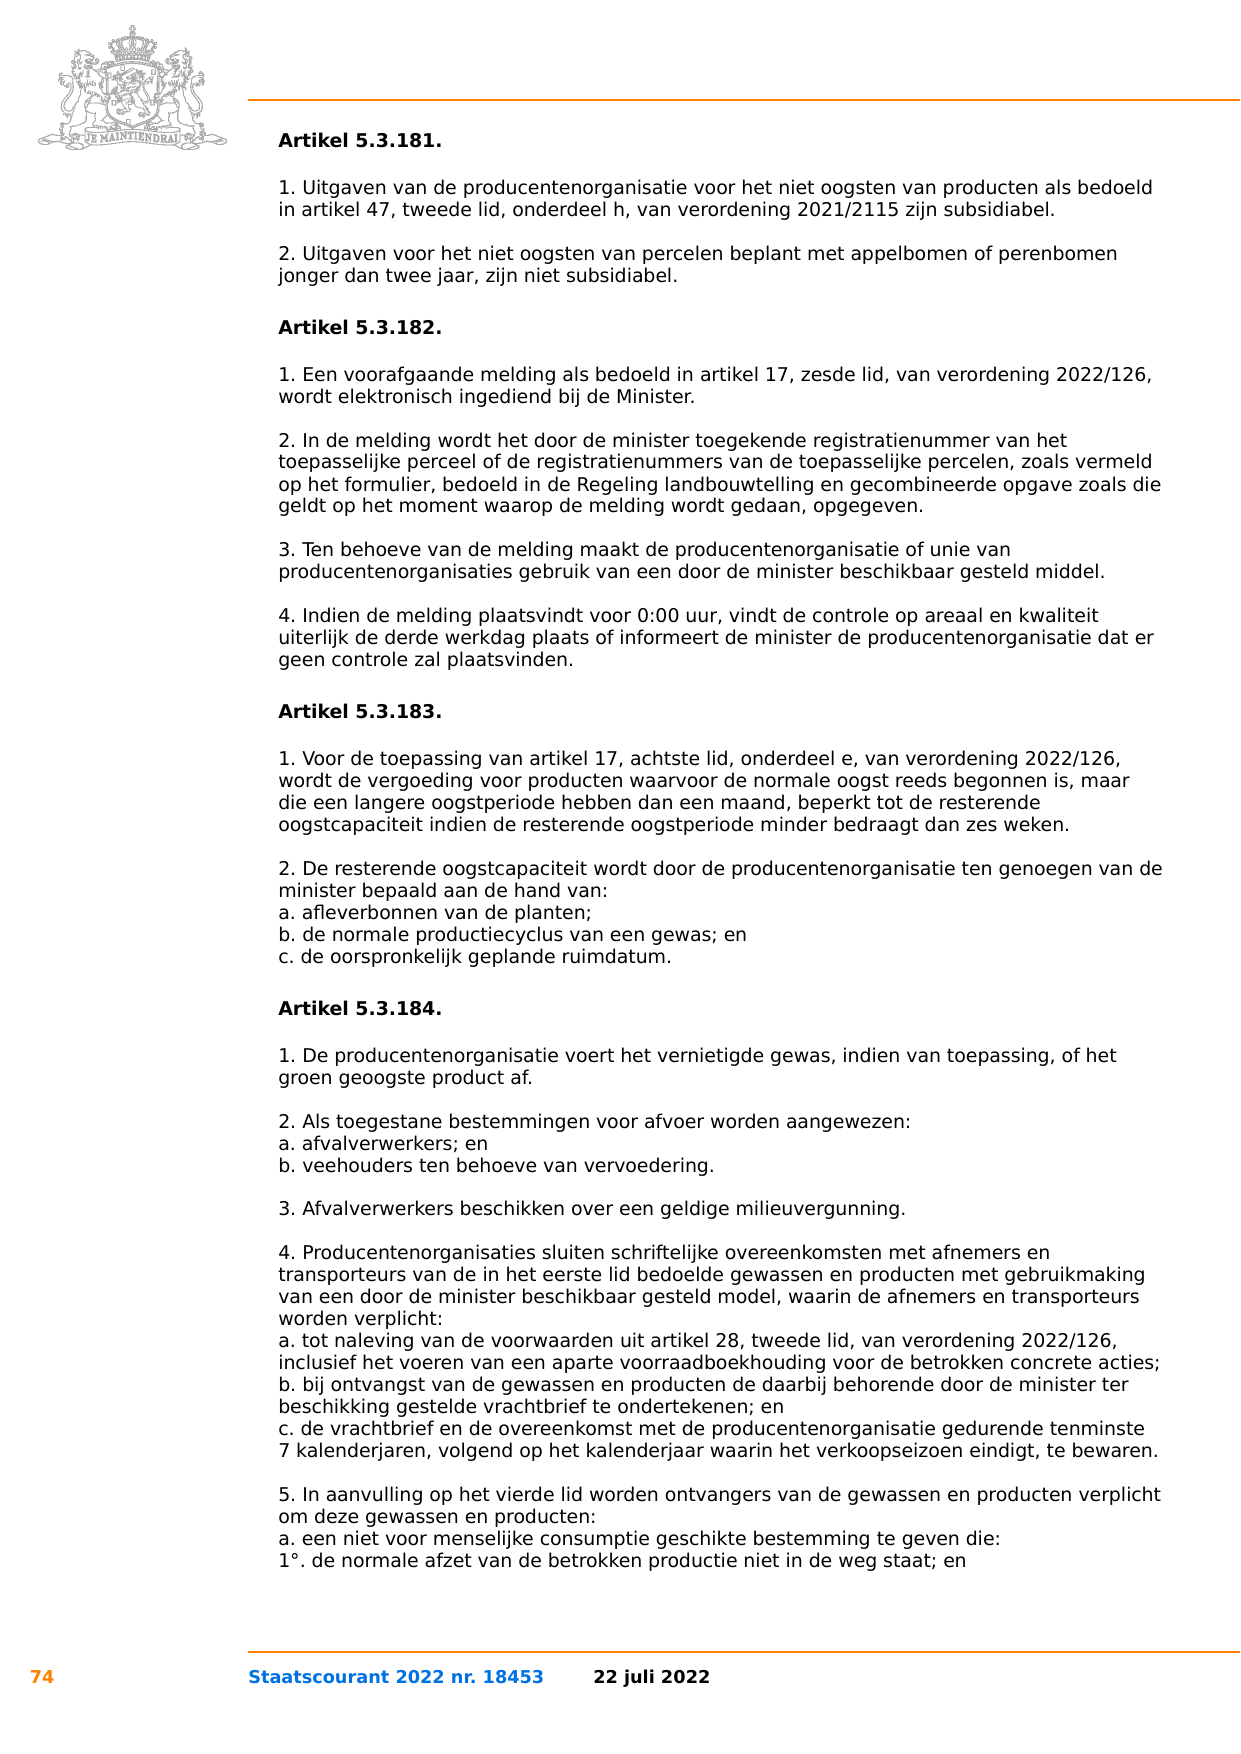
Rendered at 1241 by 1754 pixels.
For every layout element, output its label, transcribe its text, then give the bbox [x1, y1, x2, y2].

picture [38, 25, 227, 150]
text a. afleverbonnen van de planten; [278, 902, 1163, 924]
text 4. Indien de melding plaatsvindt voor 0:00 uur, vindt de controle op areaal en kwaliteit uiterlijk de derde werkdag plaats of informeert de minister de producentenorganisatie dat er geen controle zal plaatsvinden. [278, 605, 1163, 671]
text 2. In de melding wordt het door de minister toegekende registratienummer van het toepasselijke perceel of de registratienummers van de toepasselijke percelen, zoals vermeld op het formulier, bedoeld in de Regeling landbouwtelling en gecombineerde opgave zoals die geldt op het moment waarop de melding wordt gedaan, opgegeven. [278, 429, 1163, 517]
text 2. Als toegestane bestemmingen voor afvoer worden aangewezen: [278, 1111, 1163, 1132]
text c. de vrachtbrief en de overeenkomst met de producentenorganisatie gedurende tenminste 7 kalenderjaren, volgend op het kalenderjaar waarin het verkoopseizoen eindigt, te bewaren. [278, 1418, 1163, 1462]
text a. tot naleving van de voorwaarden uit artikel 28, tweede lid, van verordening 2022/126, inclusief het voeren van een aparte voorraadboekhouding voor de betrokken concrete acties; [278, 1330, 1163, 1374]
subtitle Artikel 5.3.183. [278, 701, 1163, 723]
subtitle Artikel 5.3.182. [278, 317, 1163, 339]
text 1°. de normale afzet van de betrokken productie niet in de weg staat; en [278, 1550, 1163, 1572]
text a. een niet voor menselijke consumptie geschikte bestemming te geven die: [278, 1528, 1163, 1550]
subtitle Artikel 5.3.184. [278, 998, 1163, 1020]
text 3. Afvalverwerkers beschikken over een geldige milieuvergunning. [278, 1198, 1163, 1220]
text 1. Uitgaven van de producentenorganisatie voor het niet oogsten van producten als bedoeld in artikel 47, tweede lid, onderdeel h, van verordening 2021/2115 zijn subsidiabel. [278, 177, 1163, 221]
text 1. Voor de toepassing van artikel 17, achtste lid, onderdeel e, van verordening 2022/126, wordt de vergoeding voor producten waarvoor de normale oogst reeds begonnen is, maar die een langere oogstperiode hebben dan een maand, beperkt tot de resterende oogstcapaciteit indien de resterende oogstperiode minder bedraagt dan zes weken. [278, 748, 1163, 836]
text 1. Een voorafgaande melding als bedoeld in artikel 17, zesde lid, van verordening 2022/126, wordt elektronisch ingediend bij de Minister. [278, 364, 1163, 408]
text 2. De resterende oogstcapaciteit wordt door de producentenorganisatie ten genoegen van de minister bepaald aan de hand van: [278, 858, 1163, 902]
text 1. De producentenorganisatie voert het vernietigde gewas, indien van toepassing, of het groen geoogste product af. [278, 1045, 1163, 1089]
text 2. Uitgaven voor het niet oogsten van percelen beplant met appelbomen of perenbomen jonger dan twee jaar, zijn niet subsidiabel. [278, 243, 1163, 287]
subtitle Artikel 5.3.181. [278, 130, 1163, 152]
text b. veehouders ten behoeve van vervoedering. [278, 1154, 1163, 1176]
text 4. Producentenorganisaties sluiten schriftelijke overeenkomsten met afnemers en transporteurs van de in het eerste lid bedoelde gewassen en producten met gebruikmaking van een door de minister beschikbaar gesteld model, waarin de afnemers en transporteurs worden verplicht: [278, 1242, 1163, 1330]
text 5. In aanvulling op het vierde lid worden ontvangers van de gewassen en producten verplicht om deze gewassen en producten: [278, 1484, 1163, 1528]
text c. de oorspronkelijk geplande ruimdatum. [278, 946, 1163, 968]
text b. bij ontvangst van de gewassen en producten de daarbij behorende door de minister ter beschikking gestelde vrachtbrief te ondertekenen; en [278, 1374, 1163, 1418]
text 3. Ten behoeve van de melding maakt de producentenorganisatie of unie van producentenorganisaties gebruik van een door de minister beschikbaar gesteld middel. [278, 539, 1163, 583]
text a. afvalverwerkers; en [278, 1132, 1163, 1154]
text b. de normale productiecyclus van een gewas; en [278, 924, 1163, 946]
